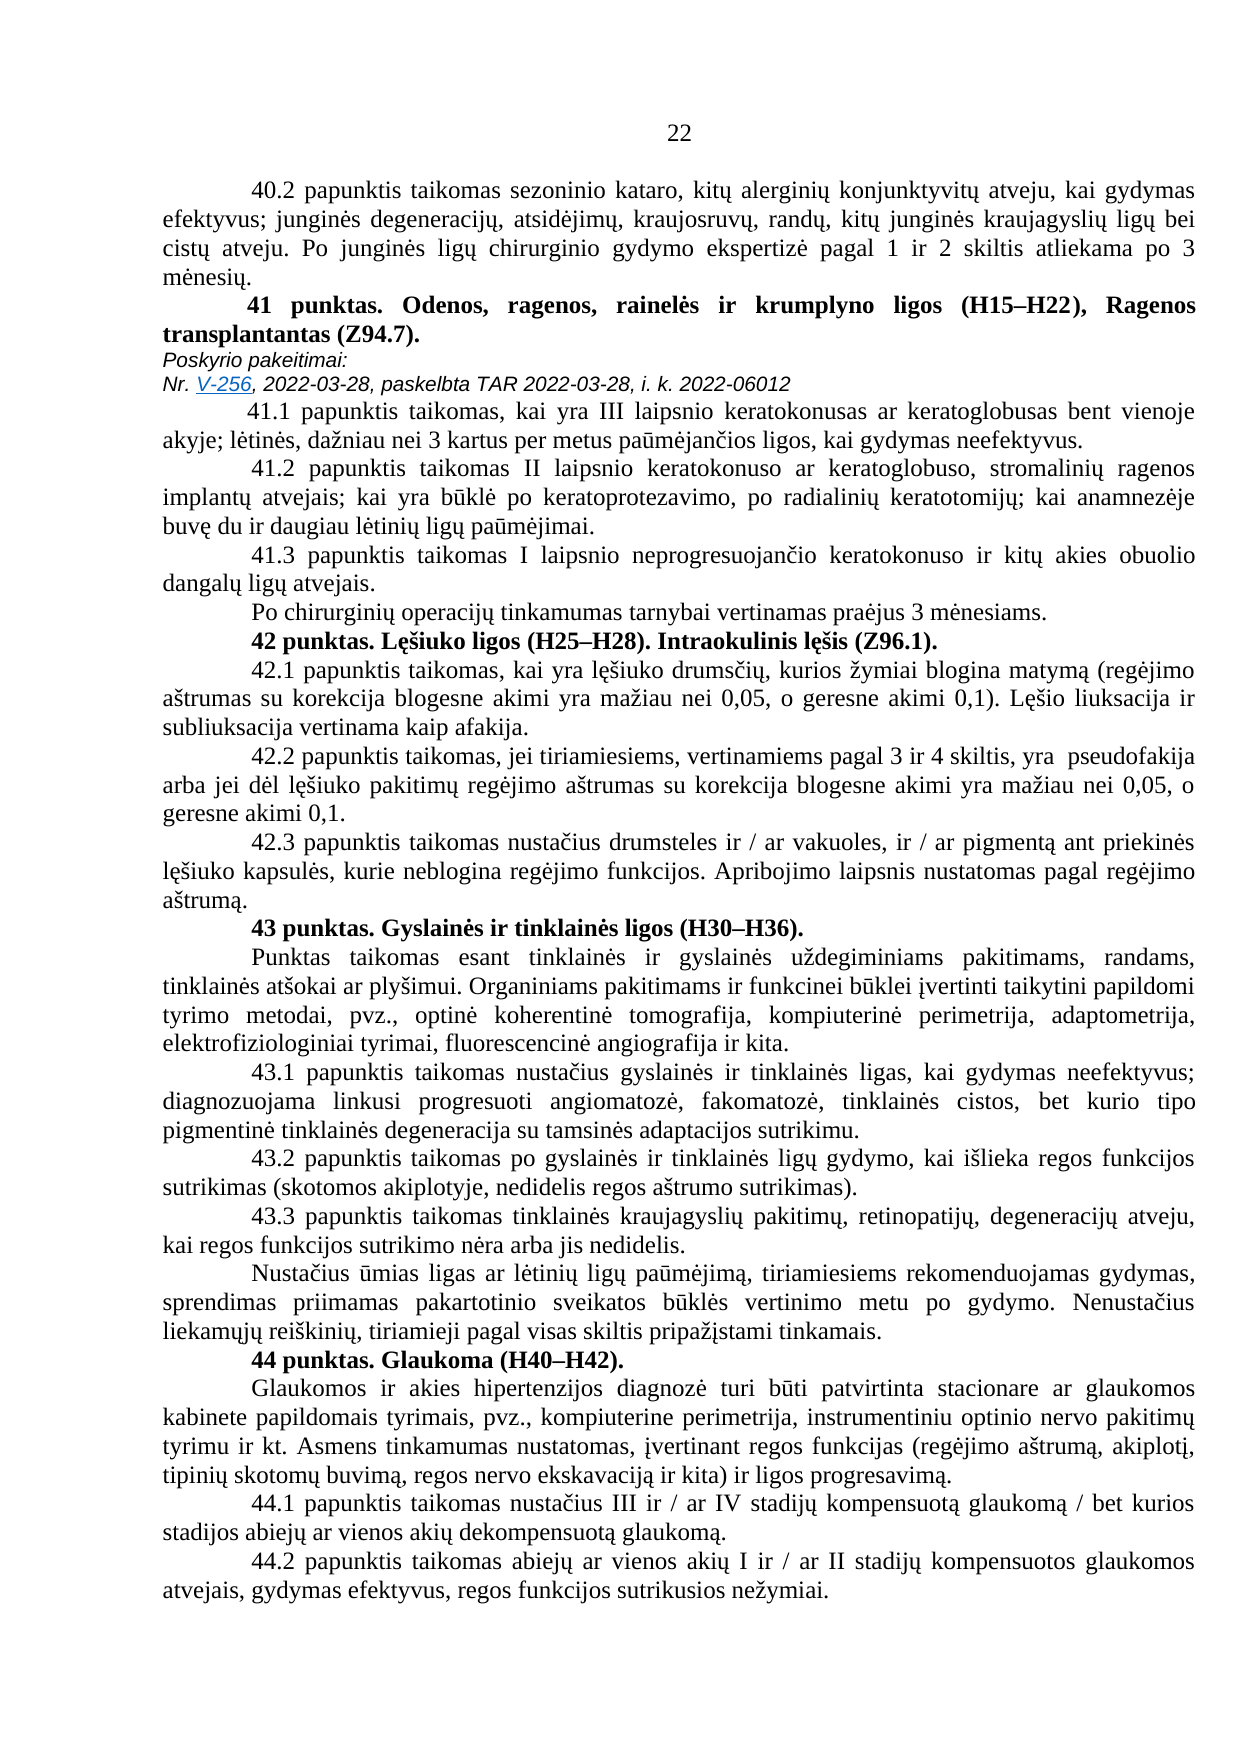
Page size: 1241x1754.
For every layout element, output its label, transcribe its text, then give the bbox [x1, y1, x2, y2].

text Nustačius ūmias ligas ar lėtinių ligų paūmėjimą, tiriamiesiems rekomenduojamas gydymas, sprendimas priimamas pakartotinio sveikatos būklės vertinimo metu po gydymo. Nenustačius liekamųjų reiškinių, tiriamieji pagal visas skiltis pripažįstami tinkamais. [162, 1258, 1196, 1345]
text 41.3 papunktis taikomas I laipsnio neprogresuojančio keratokonuso ir kitų akies obuolio dangalų ligų atvejais. [162, 540, 1196, 597]
text 43.2 papunktis taikomas po gyslainės ir tinklainės ligų gydymo, kai išlieka regos funkcijos sutrikimas (skotomos akiplotyje, nedidelis regos aštrumo sutrikimas). [162, 1143, 1196, 1201]
text 42.1 papunktis taikomas, kai yra lęšiuko drumsčių, kurios žymiai blogina matymą (regėjimo aštrumas su korekcija blogesne akimi yra mažiau nei 0,05, o geresne akimi 0,1). Lęšio liuksacija ir subliuksacija vertinama kaip afakija. [162, 655, 1196, 741]
text Glaukomos ir akies hipertenzijos diagnozė turi būti patvirtinta stacionare ar glaukomos kabinete papildomais tyrimais, pvz., kompiuterine perimetrija, instrumentiniu optinio nervo pakitimų tyrimu ir kt. Asmens tinkamumas nustatomas, įvertinant regos funkcijas (regėjimo aštrumą, akiplotį, tipinių skotomų buvimą, regos nervo ekskavaciją ir kita) ir ligos progresavimą. [162, 1373, 1196, 1488]
text 41.1 papunktis taikomas, kai yra III laipsnio keratokonusas ar keratoglobusas bent vienoje akyje; lėtinės, dažniau nei 3 kartus per metus paūmėjančios ligos, kai gydymas neefektyvus. [162, 396, 1196, 453]
text 43.3 papunktis taikomas tinklainės kraujagyslių pakitimų, retinopatijų, degeneracijų atveju, kai regos funkcijos sutrikimo nėra arba jis nedidelis. [162, 1201, 1196, 1258]
text Po chirurginių operacijų tinkamumas tarnybai vertinamas praėjus 3 mėnesiams. [162, 597, 1196, 626]
text 41 punktas. Odenos, ragenos, rainelės ir krumplyno ligos (H15–H22), Ragenos transplantantas (Z94.7). [162, 291, 1196, 348]
text Punktas taikomas esant tinklainės ir gyslainės uždegiminiams pakitimams, randams, tinklainės atšokai ar plyšimui. Organiniams pakitimams ir funkcinei būklei įvertinti taikytini papildomi tyrimo metodai, pvz., optinė koherentinė tomografija, kompiuterinė perimetrija, adaptometrija, elektrofiziologiniai tyrimai, fluorescencinė angiografija ir kita. [162, 942, 1196, 1057]
text 44 punktas. Glaukoma (H40–H42). [162, 1345, 1196, 1373]
text 41.2 papunktis taikomas II laipsnio keratokonuso ar keratoglobuso, stromalinių ragenos implantų atvejais; kai yra būklė po keratoprotezavimo, po radialinių keratotomijų; kai anamnezėje buvę du ir daugiau lėtinių ligų paūmėjimai. [162, 453, 1196, 540]
text 43 punktas. Gyslainės ir tinklainės ligos (H30–H36). [162, 913, 1196, 942]
text Nr. V-256, 2022-03-28, paskelbta TAR 2022-03-28, i. k. 2022-06012 [162, 372, 1196, 396]
text 44.1 papunktis taikomas nustačius III ir / ar IV stadijų kompensuotą glaukomą / bet kurios stadijos abiejų ar vienos akių dekompensuotą glaukomą. [162, 1488, 1196, 1546]
text 42.2 papunktis taikomas, jei tiriamiesiems, vertinamiems pagal 3 ir 4 skiltis, yra pseudofakija arba jei dėl lęšiuko pakitimų regėjimo aštrumas su korekcija blogesne akimi yra mažiau nei 0,05, o geresne akimi 0,1. [162, 741, 1196, 827]
text 40.2 papunktis taikomas sezoninio kataro, kitų alerginių konjunktyvitų atveju, kai gydymas efektyvus; junginės degeneracijų, atsidėjimų, kraujosruvų, randų, kitų junginės kraujagyslių ligų bei cistų atveju. Po junginės ligų chirurginio gydymo ekspertizė pagal 1 ir 2 skiltis atliekama po 3 mėnesių. [162, 176, 1196, 291]
text 43.1 papunktis taikomas nustačius gyslainės ir tinklainės ligas, kai gydymas neefektyvus; diagnozuojama linkusi progresuoti angiomatozė, fakomatozė, tinklainės cistos, bet kurio tipo pigmentinė tinklainės degeneracija su tamsinės adaptacijos sutrikimu. [162, 1057, 1196, 1143]
text Poskyrio pakeitimai: [162, 348, 1196, 372]
text 42.3 papunktis taikomas nustačius drumsteles ir / ar vakuoles, ir / ar pigmentą ant priekinės lęšiuko kapsulės, kurie neblogina regėjimo funkcijos. Apribojimo laipsnis nustatomas pagal regėjimo aštrumą. [162, 827, 1196, 913]
text 42 punktas. Lęšiuko ligos (H25–H28). Intraokulinis lęšis (Z96.1). [162, 626, 1196, 655]
text 44.2 papunktis taikomas abiejų ar vienos akių I ir / ar II stadijų kompensuotos glaukomos atvejais, gydymas efektyvus, regos funkcijos sutrikusios nežymiai. [162, 1546, 1196, 1603]
